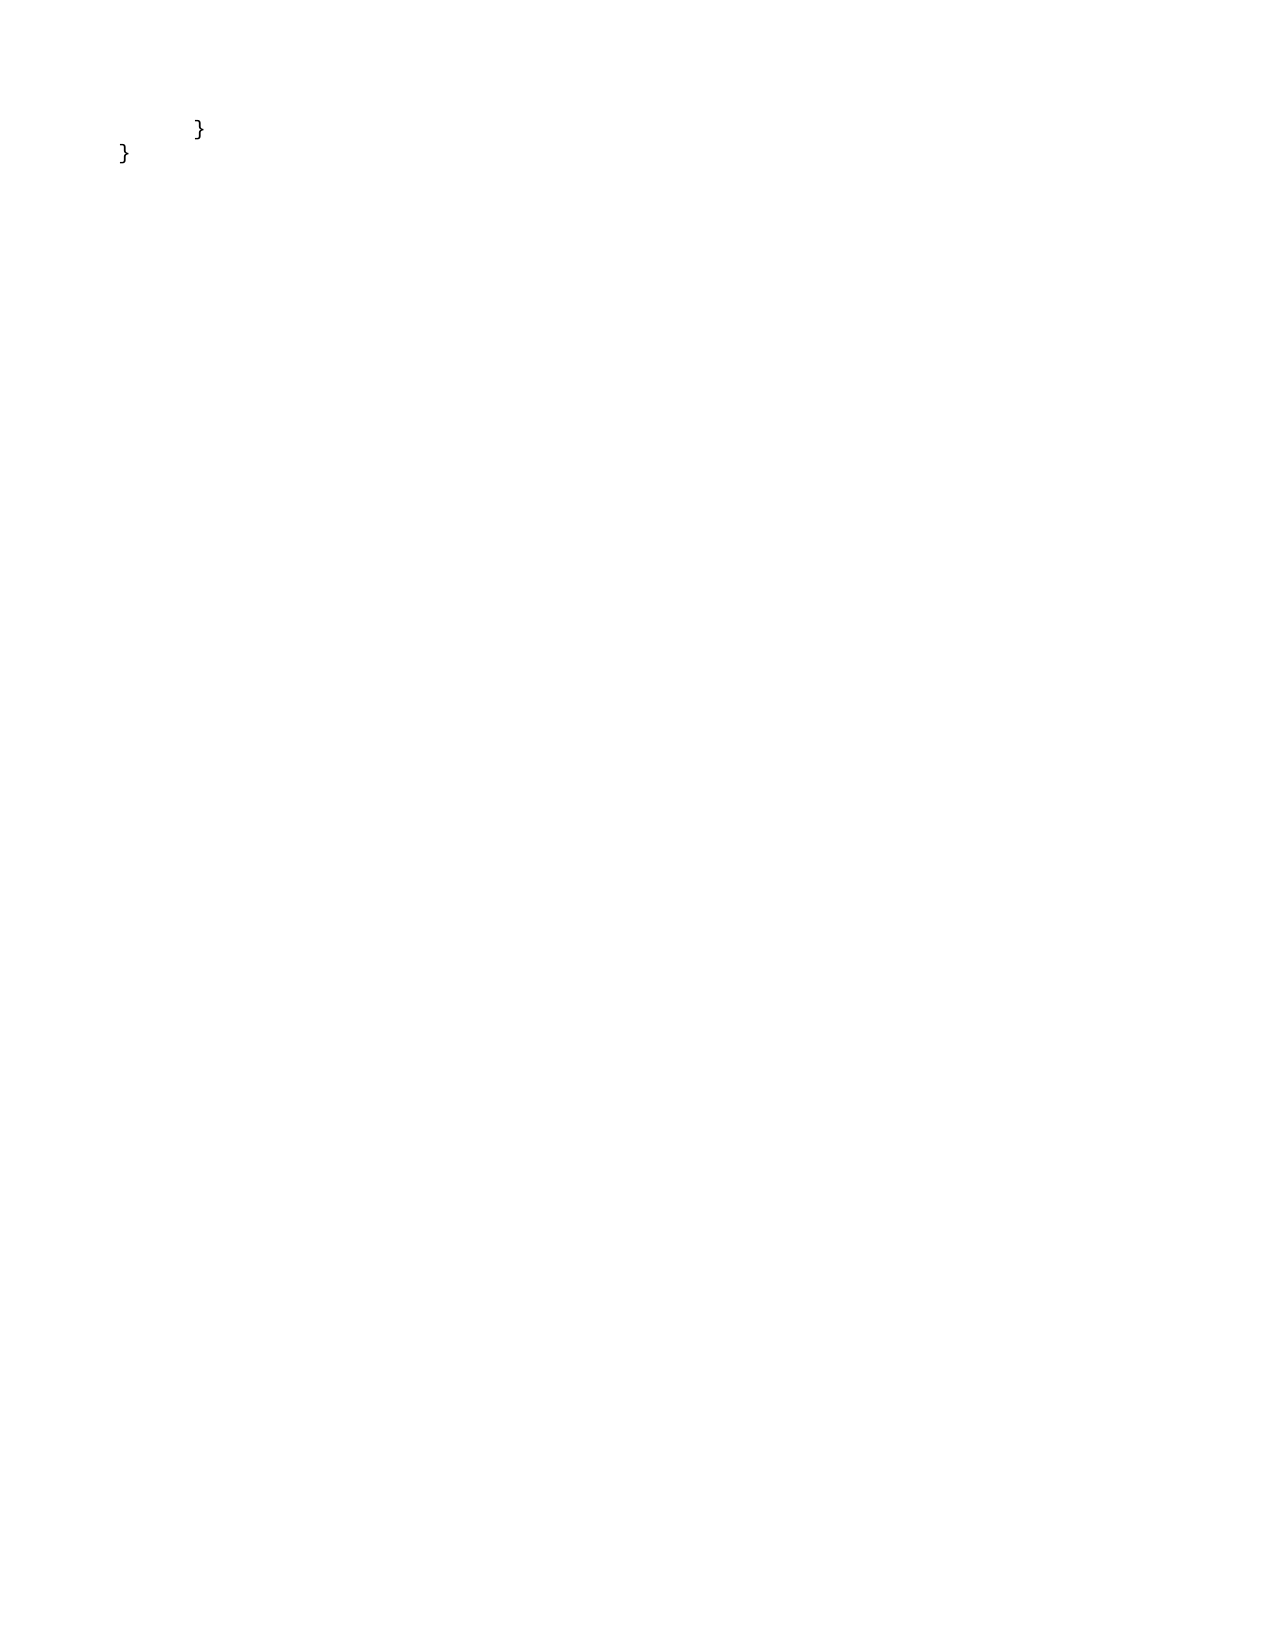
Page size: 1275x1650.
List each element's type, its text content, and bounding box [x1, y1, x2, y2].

text } [118, 142, 1157, 165]
text } [118, 118, 1157, 142]
